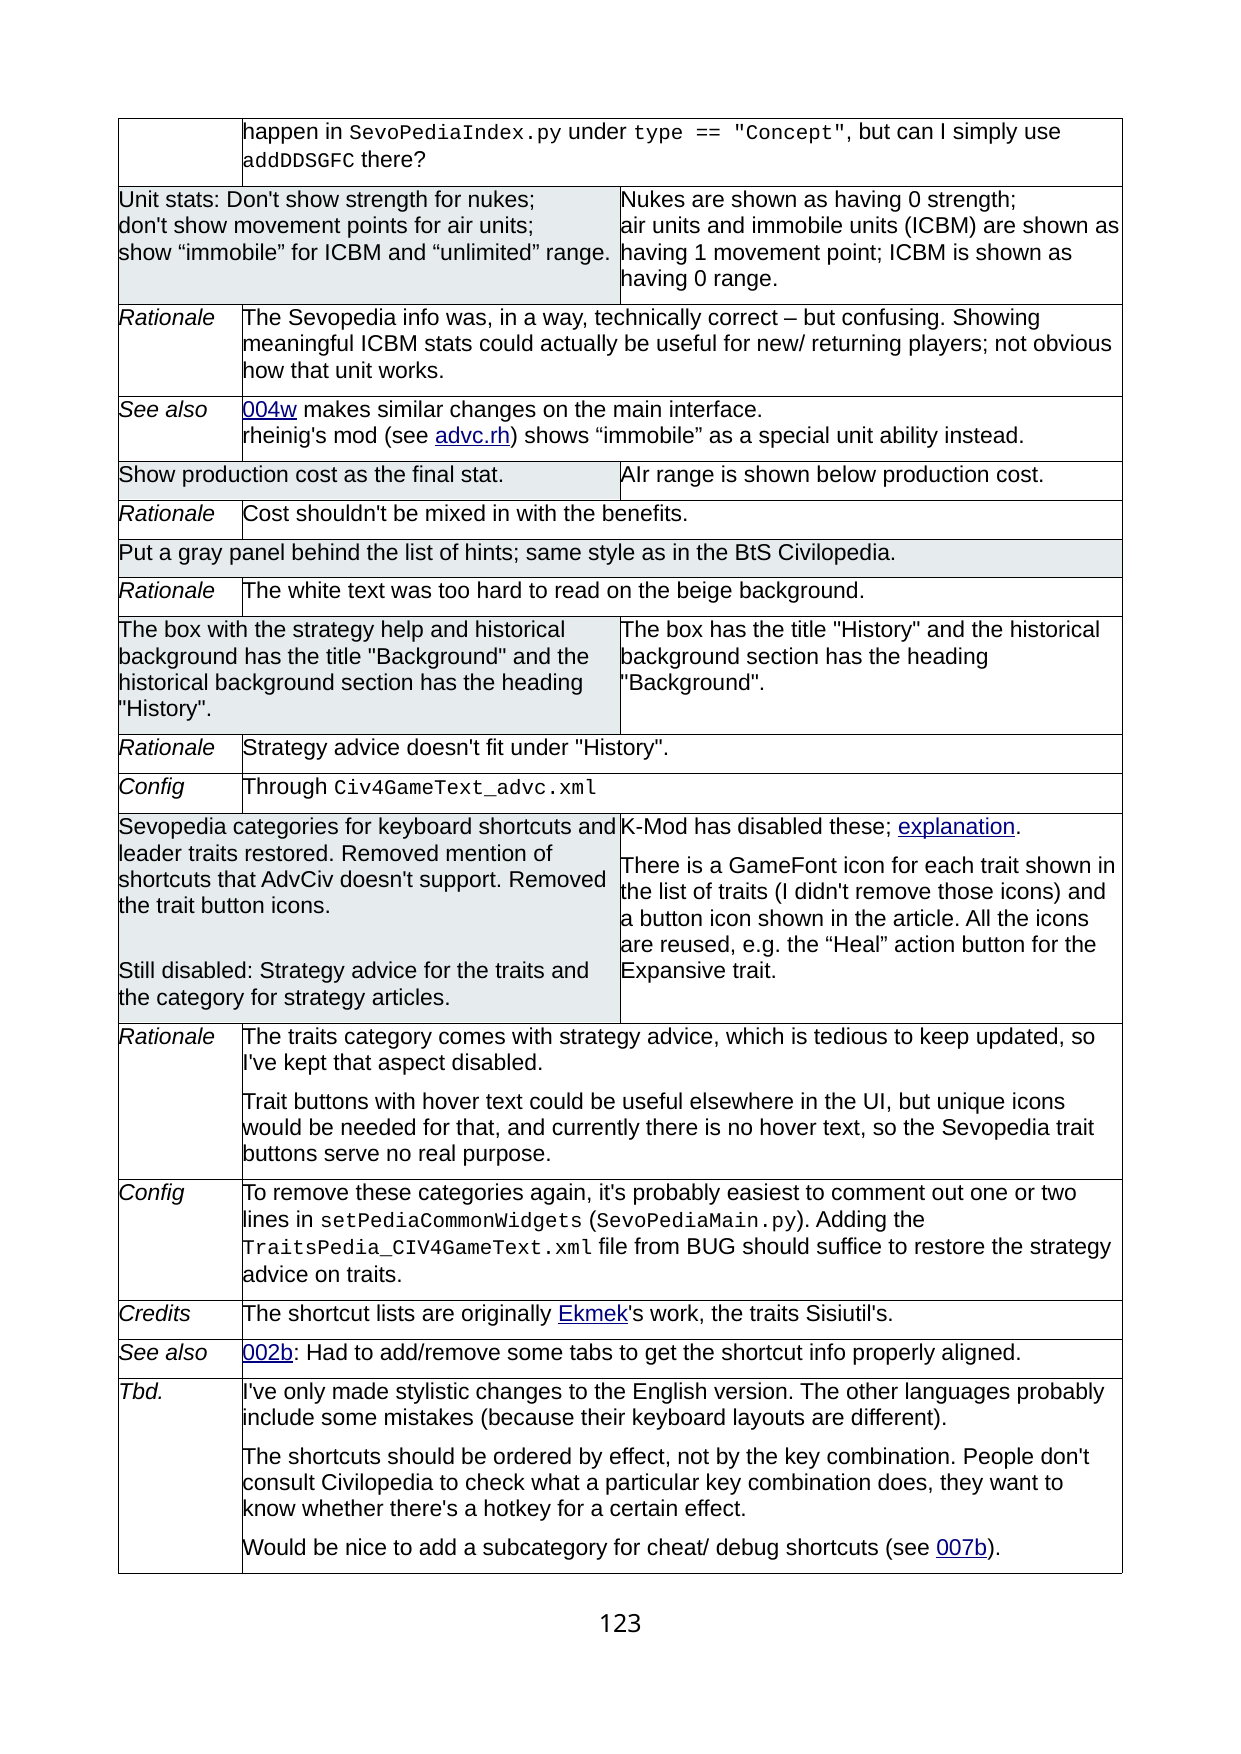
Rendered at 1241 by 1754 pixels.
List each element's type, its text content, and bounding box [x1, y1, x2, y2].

table_cell The Sevopedia info was, in a way, technically correct – but confusing. Showing meaningful ICBM stats could actually be useful for new/ returning players; not obvious how that unit works. [243, 305, 1122, 396]
table_cell Rationale [119, 735, 242, 773]
table_cell Strategy advice doesn't fit under "History". [243, 735, 1122, 773]
table_cell happen in SevoPediaIndex.py under type == "Concept", but can I simply use addDDSGFC there? [243, 119, 1122, 186]
table_cell To remove these categories again, it's probably easiest to comment out one or two lines in setPediaCommonWidgets (SevoPediaMain.py). Adding the TraitsPedia_CIV4GameText.xml file from BUG should suffice to restore the strategy advice on traits. [243, 1180, 1122, 1300]
table_cell Rationale [119, 501, 242, 538]
table_cell Credits [119, 1301, 242, 1339]
table_cell AIr range is shown below production cost. [621, 462, 1122, 499]
table_cell 004w makes similar changes on the main interface. rheinig's mod (see advc.rh) shows “immobile” as a special unit ability instead. [243, 397, 1122, 461]
table_cell 002b: Had to add/remove some tabs to get the shortcut info properly aligned. [243, 1340, 1122, 1377]
table_cell Config [119, 774, 242, 813]
table_cell The traits category comes with strategy advice, which is tedious to keep updated, so I've kept that aspect disabled. Trait buttons with hover text could be useful elsewhere in the UI, but unique icons would be needed for that, and currently there is no hover text, so the Sevopedia trait buttons serve no real purpose. [243, 1024, 1122, 1179]
table_cell The white text was too hard to read on the beige background. [243, 578, 1122, 616]
table_cell The shortcut lists are originally Ekmek's work, the traits Sisiutil's. [243, 1301, 1122, 1339]
table_cell See also [119, 397, 242, 461]
table_cell Cost shouldn't be mixed in with the benefits. [243, 501, 1122, 538]
table_cell Unit stats: Don't show strength for nukes; don't show movement points for air units; show “immobile” for ICBM and “unlimited” range. [119, 187, 620, 304]
table_cell Put a gray panel behind the list of hints; same style as in the BtS Civilopedia. [119, 540, 1122, 577]
table_cell The box with the strategy help and historical background has the title "Background" and the historical background section has the heading "History". [119, 617, 620, 734]
table_cell I've only made stylistic changes to the English version. The other languages probably include some mistakes (because their keyboard layouts are different). The shortcuts should be ordered by effect, not by the key combination. People don't consult Civilopedia to check what a particular key combination does, they want to know whether there's a hotkey for a certain effect. Would be nice to add a subcategory for cheat/ debug shortcuts (see 007b). [243, 1379, 1122, 1573]
table_cell Rationale [119, 578, 242, 616]
table_cell The box has the title "History" and the historical background section has the heading "Background". [621, 617, 1122, 734]
table_cell See also [119, 1340, 242, 1377]
table_cell Through Civ4GameText_advc.xml [243, 774, 1122, 813]
table_cell Rationale [119, 1024, 242, 1179]
table_cell Rationale [119, 305, 242, 396]
table_cell Tbd. [119, 1379, 242, 1573]
table_cell Config [119, 1180, 242, 1300]
table_cell Show production cost as the final stat. [119, 462, 620, 499]
table_cell K-Mod has disabled these; explanation. There is a GameFont icon for each trait shown in the list of traits (I didn't remove those icons) and a button icon shown in the article. All the icons are reused, e.g. the “Heal” action button for the Expansive trait. [621, 814, 1122, 1022]
table_cell Nukes are shown as having 0 strength; air units and immobile units (ICBM) are shown as having 1 movement point; ICBM is shown as having 0 range. [621, 187, 1122, 304]
table_cell [119, 119, 242, 186]
table_cell Sevopedia categories for keyboard shortcuts and leader traits restored. Removed mention of shortcuts that AdvCiv doesn't support. Removed the trait button icons. Still disabled: Strategy advice for the traits and the category for strategy articles. [119, 814, 620, 1022]
